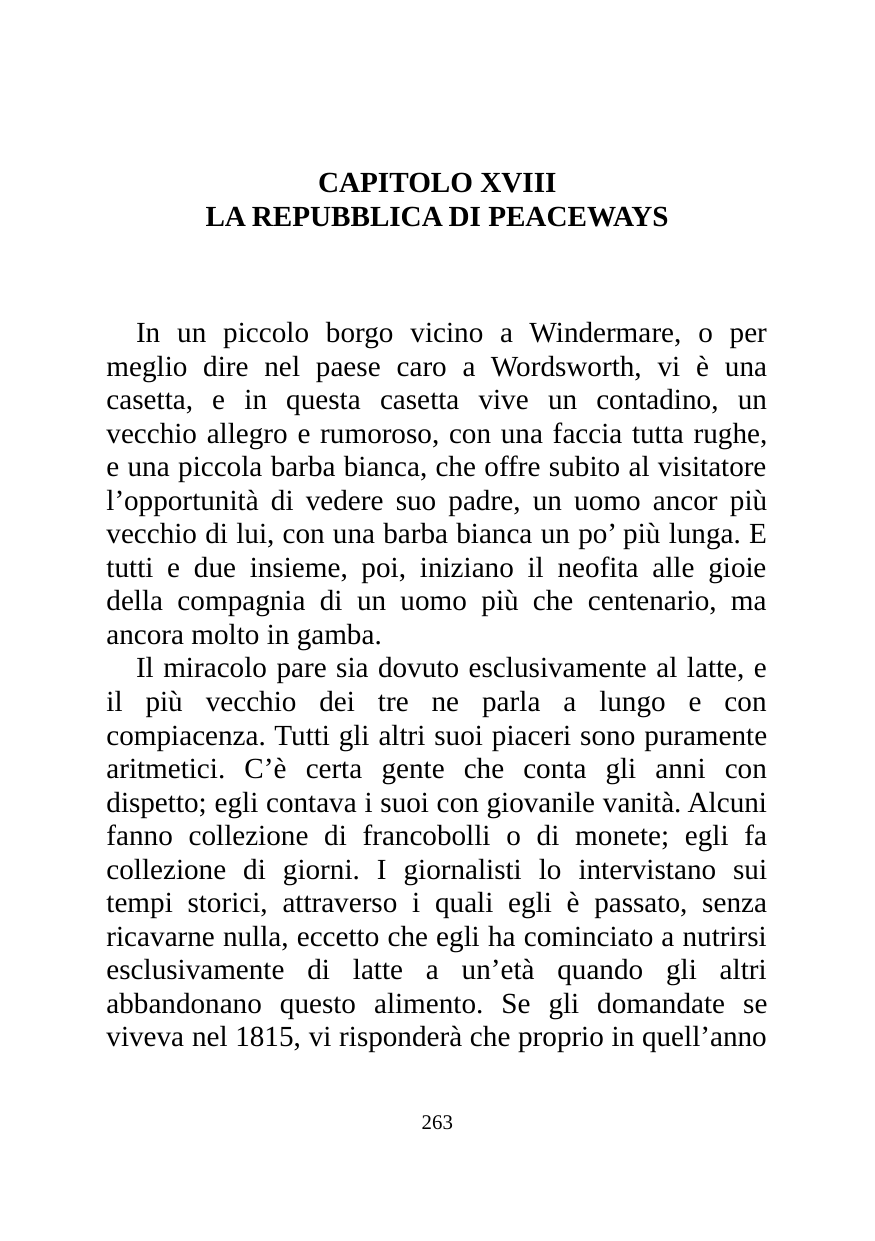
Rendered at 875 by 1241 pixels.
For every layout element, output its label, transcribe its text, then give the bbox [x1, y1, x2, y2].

subtitle CAPITOLO XVIII LA REPUBBLICA DI PEACEWAYS [106, 165, 768, 232]
text In un piccolo borgo vicino a Windermare, o per meglio dire nel paese caro a Wordsworth, vi è una casetta, e in questa casetta vive un contadino, un vecchio allegro e rumoroso, con una faccia tutta rughe, e una piccola barba bianca, che offre subito al visitatore l’opportunità di vedere suo padre, un uomo ancor più vecchio di lui, con una barba bianca un po’ più lunga. E tutti e due insieme, poi, iniziano il neofita alle gioie della compagnia di un uomo più che centenario, ma ancora molto in gamba. [106, 315, 768, 651]
text Il miracolo pare sia dovuto esclusivamente al latte, e il più vecchio dei tre ne parla a lungo e con compiacenza. Tutti gli altri suoi piaceri sono puramente aritmetici. C’è certa gente che conta gli anni con dispetto; egli contava i suoi con giovanile vanità. Alcuni fanno collezione di francobolli o di monete; egli fa collezione di giorni. I giornalisti lo intervistano sui tempi storici, attraverso i quali egli è passato, senza ricavarne nulla, eccetto che egli ha cominciato a nutrirsi esclusivamente di latte a un’età quando gli altri abbandonano questo alimento. Se gli domandate se viveva nel 1815, vi risponderà che proprio in quell’anno [106, 651, 768, 1053]
